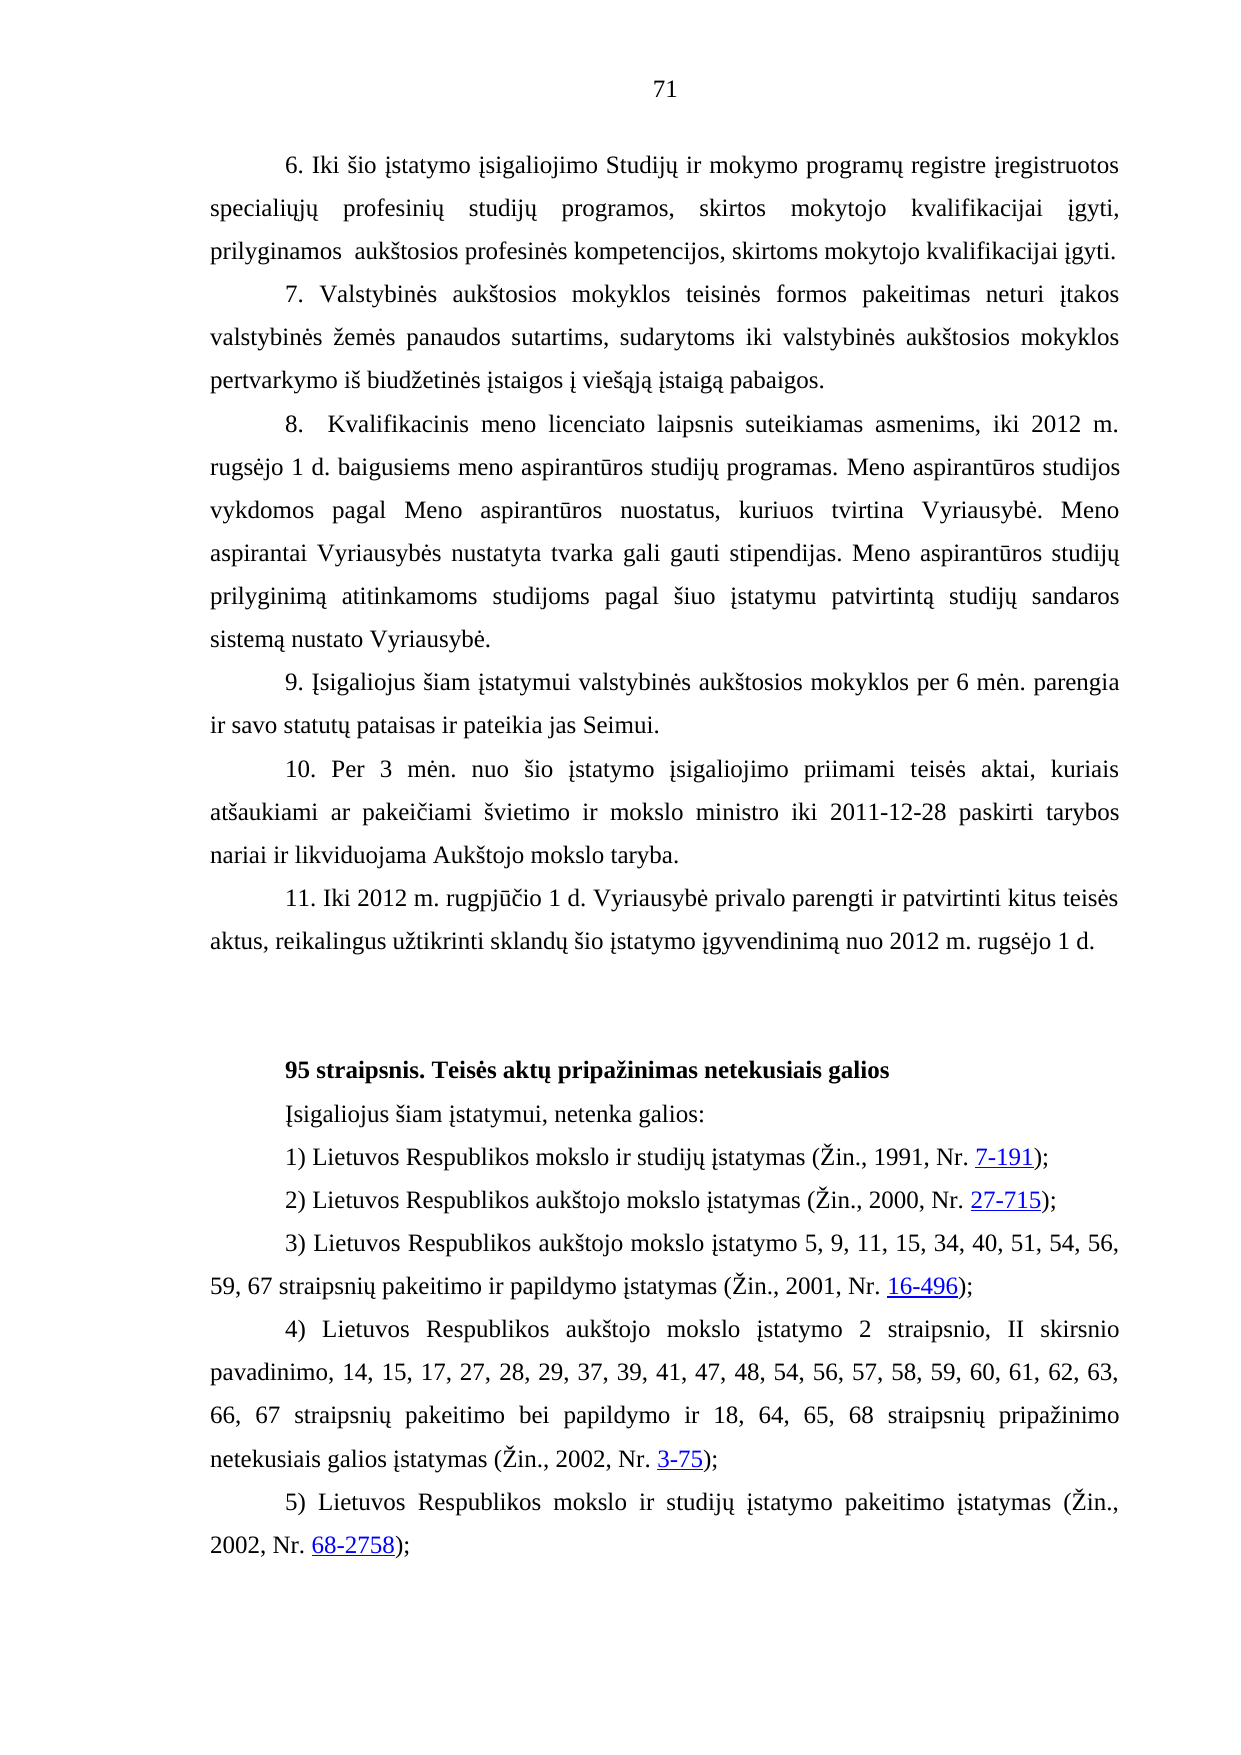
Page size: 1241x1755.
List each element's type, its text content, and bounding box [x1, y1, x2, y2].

text 4) Lietuvos Respublikos aukštojo mokslo įstatymo 2 straipsnio, II skirsnio pavadinimo, 14, 15, 17, 27, 28, 29, 37, 39, 41, 47, 48, 54, 56, 57, 58, 59, 60, 61, 62, 63, 66, 67 straipsnių pakeitimo bei papildymo ir 18, 64, 65, 68 straipsnių pripažinimo netekusiais galios įstatymas (Žin., 2002, Nr. 3-75); [210, 1314, 1120, 1472]
text 8. Kvalifikacinis meno licenciato laipsnis suteikiamas asmenims, iki 2012 m. rugsėjo 1 d. baigusiems meno aspirantūros studijų programas. Meno aspirantūros studijos vykdomos pagal Meno aspirantūros nuostatus, kuriuos tvirtina Vyriausybė. Meno aspirantai Vyriausybės nustatyta tvarka gali gauti stipendijas. Meno aspirantūros studijų prilyginimą atitinkamoms studijoms pagal šiuo įstatymu patvirtintą studijų sandaros sistemą nustato Vyriausybė. [210, 409, 1120, 653]
text 10. Per 3 mėn. nuo šio įstatymo įsigaliojimo priimami teisės aktai, kuriais atšaukiami ar pakeičiami švietimo ir mokslo ministro iki 2011-12-28 paskirti tarybos nariai ir likviduojama Aukštojo mokslo taryba. [210, 754, 1120, 869]
text 5) Lietuvos Respublikos mokslo ir studijų įstatymo pakeitimo įstatymas (Žin., 2002, Nr. 68-2758); [210, 1487, 1120, 1559]
text 11. Iki 2012 m. rugpjūčio 1 d. Vyriausybė privalo parengti ir patvirtinti kitus teisės aktus, reikalingus užtikrinti sklandų šio įstatymo įgyvendinimą nuo 2012 m. rugsėjo 1 d. [210, 883, 1120, 955]
text 1) Lietuvos Respublikos mokslo ir studijų įstatymas (Žin., 1991, Nr. 7-191); [210, 1142, 1120, 1171]
text 2) Lietuvos Respublikos aukštojo mokslo įstatymas (Žin., 2000, Nr. 27-715); [210, 1185, 1120, 1214]
text 3) Lietuvos Respublikos aukštojo mokslo įstatymo 5, 9, 11, 15, 34, 40, 51, 54, 56, 59, 67 straipsnių pakeitimo ir papildymo įstatymas (Žin., 2001, Nr. 16-496); [210, 1228, 1120, 1300]
text 7. Valstybinės aukštosios mokyklos teisinės formos pakeitimas neturi įtakos valstybinės žemės panaudos sutartims, sudarytoms iki valstybinės aukštosios mokyklos pertvarkymo iš biudžetinės įstaigos į viešąją įstaigą pabaigos. [210, 279, 1120, 394]
text 9. Įsigaliojus šiam įstatymui valstybinės aukštosios mokyklos per 6 mėn. parengia ir savo statutų pataisas ir pateikia jas Seimui. [210, 667, 1120, 739]
text 95 straipsnis. Teisės aktų pripažinimas netekusiais galios [210, 1056, 1120, 1084]
text Įsigaliojus šiam įstatymui, netenka galios: [210, 1099, 1120, 1127]
text 6. Iki šio įstatymo įsigaliojimo Studijų ir mokymo programų registre įregistruotos specialiųjų profesinių studijų programos, skirtos mokytojo kvalifikacijai įgyti, prilyginamos aukštosios profesinės kompetencijos, skirtoms mokytojo kvalifikacijai įgyti. [210, 150, 1120, 265]
